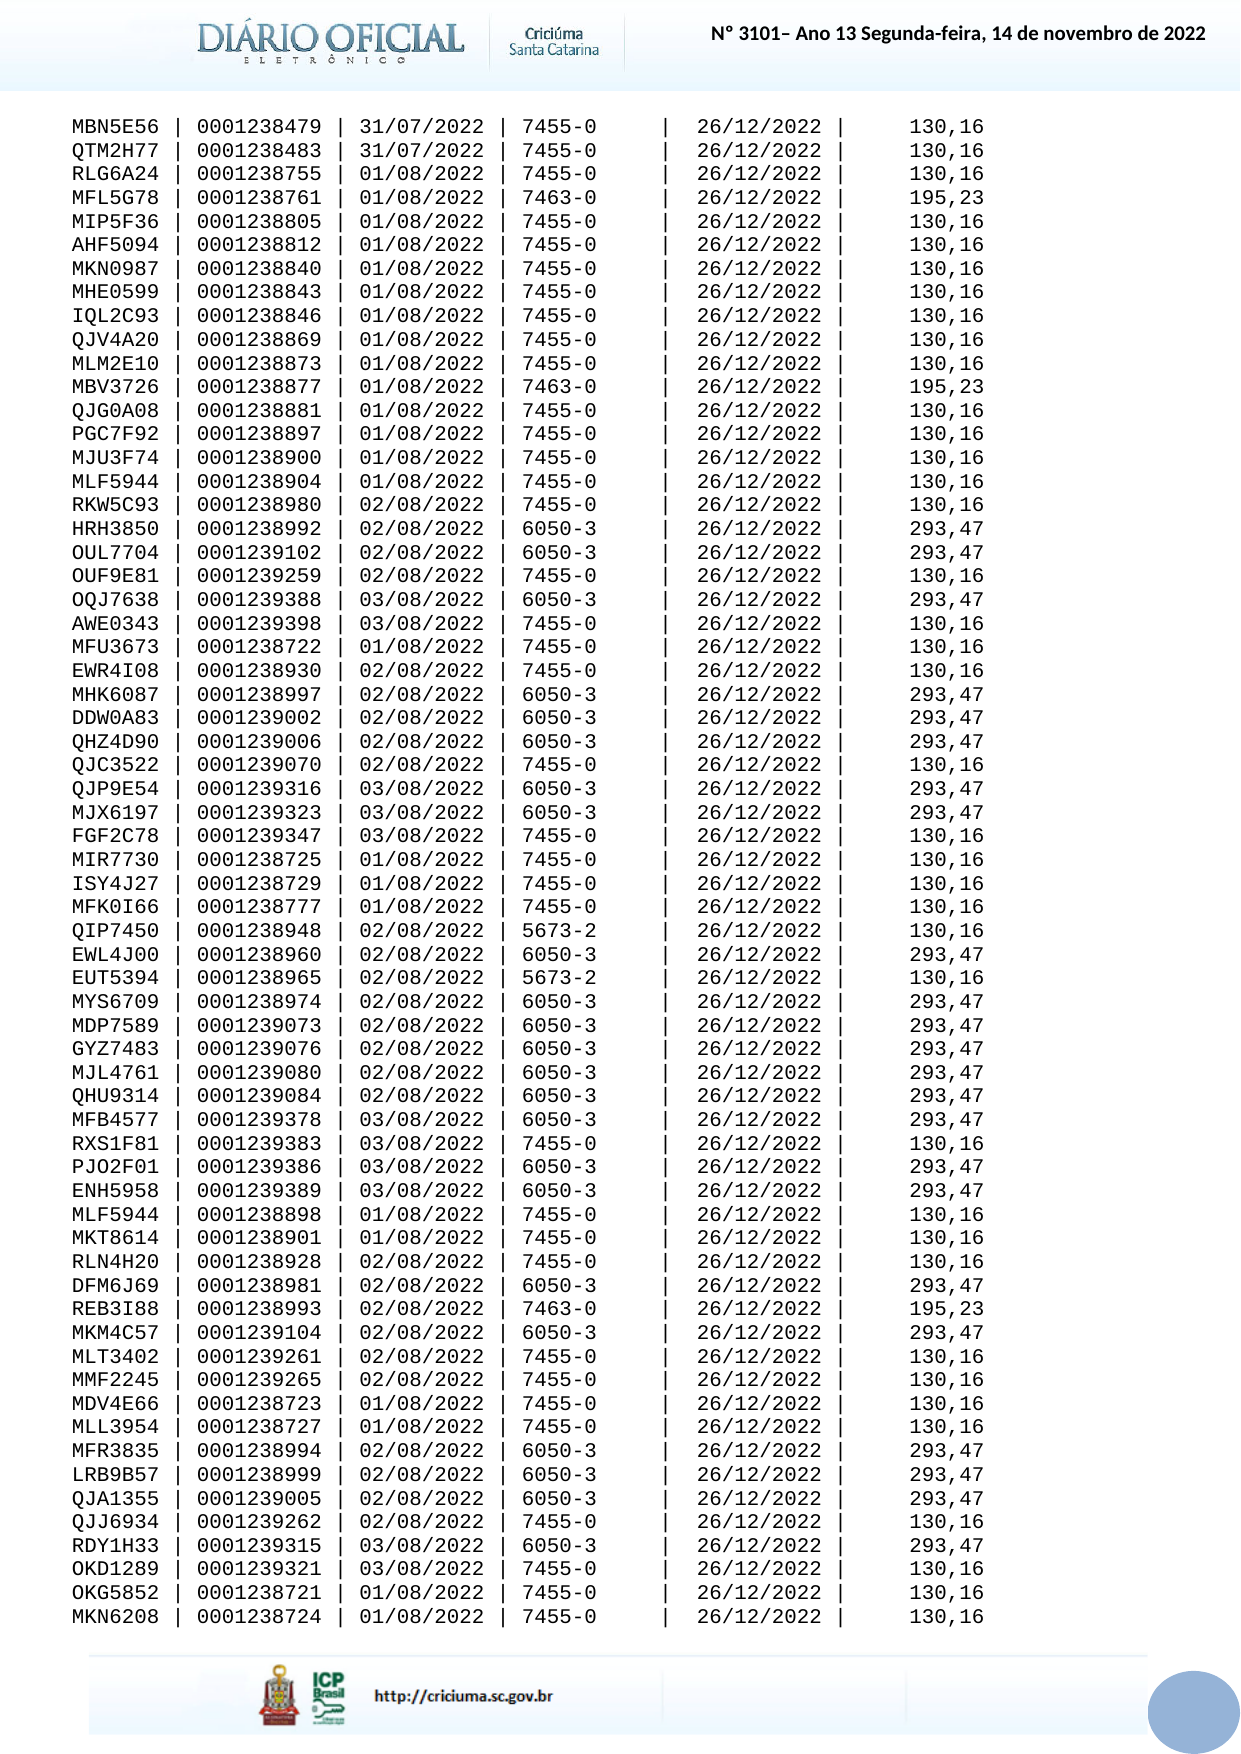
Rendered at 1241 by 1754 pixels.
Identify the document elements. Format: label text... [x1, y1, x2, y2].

text QHU9314 | 0001239084 | 02/08/2022 | 6050-3 | 26/12/2022 | 293,47 [59, 1086, 1167, 1109]
text MHK6087 | 0001238997 | 02/08/2022 | 6050-3 | 26/12/2022 | 293,47 [59, 683, 1167, 707]
text RDY1H33 | 0001239315 | 03/08/2022 | 6050-3 | 26/12/2022 | 293,47 [59, 1535, 1167, 1558]
text MFB4577 | 0001239378 | 03/08/2022 | 6050-3 | 26/12/2022 | 293,47 [59, 1109, 1167, 1133]
text MLM2E10 | 0001238873 | 01/08/2022 | 7455-0 | 26/12/2022 | 130,16 [59, 352, 1167, 376]
text MBV3726 | 0001238877 | 01/08/2022 | 7463-0 | 26/12/2022 | 195,23 [59, 376, 1167, 400]
text MKM4C57 | 0001239104 | 02/08/2022 | 6050-3 | 26/12/2022 | 293,47 [59, 1322, 1167, 1346]
text MJX6197 | 0001239323 | 03/08/2022 | 6050-3 | 26/12/2022 | 293,47 [59, 802, 1167, 825]
text EUT5394 | 0001238965 | 02/08/2022 | 5673-2 | 26/12/2022 | 130,16 [59, 967, 1167, 991]
text ENH5958 | 0001239389 | 03/08/2022 | 6050-3 | 26/12/2022 | 293,47 [59, 1180, 1167, 1204]
text OUF9E81 | 0001239259 | 02/08/2022 | 7455-0 | 26/12/2022 | 130,16 [59, 565, 1167, 589]
text MJU3F74 | 0001238900 | 01/08/2022 | 7455-0 | 26/12/2022 | 130,16 [59, 447, 1167, 471]
text MFR3835 | 0001238994 | 02/08/2022 | 6050-3 | 26/12/2022 | 293,47 [59, 1440, 1167, 1464]
text IQL2C93 | 0001238846 | 01/08/2022 | 7455-0 | 26/12/2022 | 130,16 [59, 305, 1167, 329]
text DFM6J69 | 0001238981 | 02/08/2022 | 6050-3 | 26/12/2022 | 293,47 [59, 1275, 1167, 1298]
text RKW5C93 | 0001238980 | 02/08/2022 | 7455-0 | 26/12/2022 | 130,16 [59, 494, 1167, 518]
text MLL3954 | 0001238727 | 01/08/2022 | 7455-0 | 26/12/2022 | 130,16 [59, 1417, 1167, 1440]
text MJL4761 | 0001239080 | 02/08/2022 | 6050-3 | 26/12/2022 | 293,47 [59, 1062, 1167, 1086]
text MKN6208 | 0001238724 | 01/08/2022 | 7455-0 | 26/12/2022 | 130,16 [59, 1606, 1167, 1629]
text OQJ7638 | 0001239388 | 03/08/2022 | 6050-3 | 26/12/2022 | 293,47 [59, 589, 1167, 613]
text HRH3850 | 0001238992 | 02/08/2022 | 6050-3 | 26/12/2022 | 293,47 [59, 518, 1167, 542]
text RLG6A24 | 0001238755 | 01/08/2022 | 7455-0 | 26/12/2022 | 130,16 [59, 163, 1167, 187]
text EWR4I08 | 0001238930 | 02/08/2022 | 7455-0 | 26/12/2022 | 130,16 [59, 660, 1167, 683]
text MLF5944 | 0001238904 | 01/08/2022 | 7455-0 | 26/12/2022 | 130,16 [59, 471, 1167, 494]
text MFL5G78 | 0001238761 | 01/08/2022 | 7463-0 | 26/12/2022 | 195,23 [59, 187, 1167, 211]
text MDP7589 | 0001239073 | 02/08/2022 | 6050-3 | 26/12/2022 | 293,47 [59, 1014, 1167, 1038]
text PJO2F01 | 0001239386 | 03/08/2022 | 6050-3 | 26/12/2022 | 293,47 [59, 1156, 1167, 1180]
text QJC3522 | 0001239070 | 02/08/2022 | 7455-0 | 26/12/2022 | 130,16 [59, 754, 1167, 778]
text MBN5E56 | 0001238479 | 31/07/2022 | 7455-0 | 26/12/2022 | 130,16 [59, 116, 1167, 140]
text MKT8614 | 0001238901 | 01/08/2022 | 7455-0 | 26/12/2022 | 130,16 [59, 1227, 1167, 1251]
text RLN4H20 | 0001238928 | 02/08/2022 | 7455-0 | 26/12/2022 | 130,16 [59, 1251, 1167, 1275]
text MHE0599 | 0001238843 | 01/08/2022 | 7455-0 | 26/12/2022 | 130,16 [59, 282, 1167, 305]
text DDW0A83 | 0001239002 | 02/08/2022 | 6050-3 | 26/12/2022 | 293,47 [59, 707, 1167, 731]
text QJG0A08 | 0001238881 | 01/08/2022 | 7455-0 | 26/12/2022 | 130,16 [59, 400, 1167, 423]
text OKG5852 | 0001238721 | 01/08/2022 | 7455-0 | 26/12/2022 | 130,16 [59, 1582, 1167, 1606]
text PGC7F92 | 0001238897 | 01/08/2022 | 7455-0 | 26/12/2022 | 130,16 [59, 423, 1167, 447]
text GYZ7483 | 0001239076 | 02/08/2022 | 6050-3 | 26/12/2022 | 293,47 [59, 1038, 1167, 1062]
text QIP7450 | 0001238948 | 02/08/2022 | 5673-2 | 26/12/2022 | 130,16 [59, 920, 1167, 944]
text QJP9E54 | 0001239316 | 03/08/2022 | 6050-3 | 26/12/2022 | 293,47 [59, 778, 1167, 802]
text FGF2C78 | 0001239347 | 03/08/2022 | 7455-0 | 26/12/2022 | 130,16 [59, 825, 1167, 849]
text MLF5944 | 0001238898 | 01/08/2022 | 7455-0 | 26/12/2022 | 130,16 [59, 1204, 1167, 1227]
text MLT3402 | 0001239261 | 02/08/2022 | 7455-0 | 26/12/2022 | 130,16 [59, 1346, 1167, 1369]
text MFK0I66 | 0001238777 | 01/08/2022 | 7455-0 | 26/12/2022 | 130,16 [59, 896, 1167, 920]
text QHZ4D90 | 0001239006 | 02/08/2022 | 6050-3 | 26/12/2022 | 293,47 [59, 731, 1167, 754]
text QJV4A20 | 0001238869 | 01/08/2022 | 7455-0 | 26/12/2022 | 130,16 [59, 329, 1167, 352]
text RXS1F81 | 0001239383 | 03/08/2022 | 7455-0 | 26/12/2022 | 130,16 [59, 1133, 1167, 1156]
text ISY4J27 | 0001238729 | 01/08/2022 | 7455-0 | 26/12/2022 | 130,16 [59, 873, 1167, 896]
text MMF2245 | 0001239265 | 02/08/2022 | 7455-0 | 26/12/2022 | 130,16 [59, 1369, 1167, 1393]
text QTM2H77 | 0001238483 | 31/07/2022 | 7455-0 | 26/12/2022 | 130,16 [59, 140, 1167, 163]
text MDV4E66 | 0001238723 | 01/08/2022 | 7455-0 | 26/12/2022 | 130,16 [59, 1393, 1167, 1417]
text AHF5094 | 0001238812 | 01/08/2022 | 7455-0 | 26/12/2022 | 130,16 [59, 234, 1167, 258]
text MYS6709 | 0001238974 | 02/08/2022 | 6050-3 | 26/12/2022 | 293,47 [59, 991, 1167, 1014]
text MIP5F36 | 0001238805 | 01/08/2022 | 7455-0 | 26/12/2022 | 130,16 [59, 211, 1167, 234]
text OKD1289 | 0001239321 | 03/08/2022 | 7455-0 | 26/12/2022 | 130,16 [59, 1558, 1167, 1582]
text OUL7704 | 0001239102 | 02/08/2022 | 6050-3 | 26/12/2022 | 293,47 [59, 542, 1167, 565]
text REB3I88 | 0001238993 | 02/08/2022 | 7463-0 | 26/12/2022 | 195,23 [59, 1298, 1167, 1322]
text MIR7730 | 0001238725 | 01/08/2022 | 7455-0 | 26/12/2022 | 130,16 [59, 849, 1167, 873]
text MFU3673 | 0001238722 | 01/08/2022 | 7455-0 | 26/12/2022 | 130,16 [59, 636, 1167, 660]
text AWE0343 | 0001239398 | 03/08/2022 | 7455-0 | 26/12/2022 | 130,16 [59, 613, 1167, 636]
text LRB9B57 | 0001238999 | 02/08/2022 | 6050-3 | 26/12/2022 | 293,47 [59, 1464, 1167, 1487]
text QJJ6934 | 0001239262 | 02/08/2022 | 7455-0 | 26/12/2022 | 130,16 [59, 1511, 1167, 1535]
text MKN0987 | 0001238840 | 01/08/2022 | 7455-0 | 26/12/2022 | 130,16 [59, 258, 1167, 282]
text EWL4J00 | 0001238960 | 02/08/2022 | 6050-3 | 26/12/2022 | 293,47 [59, 944, 1167, 967]
text QJA1355 | 0001239005 | 02/08/2022 | 6050-3 | 26/12/2022 | 293,47 [59, 1487, 1167, 1511]
